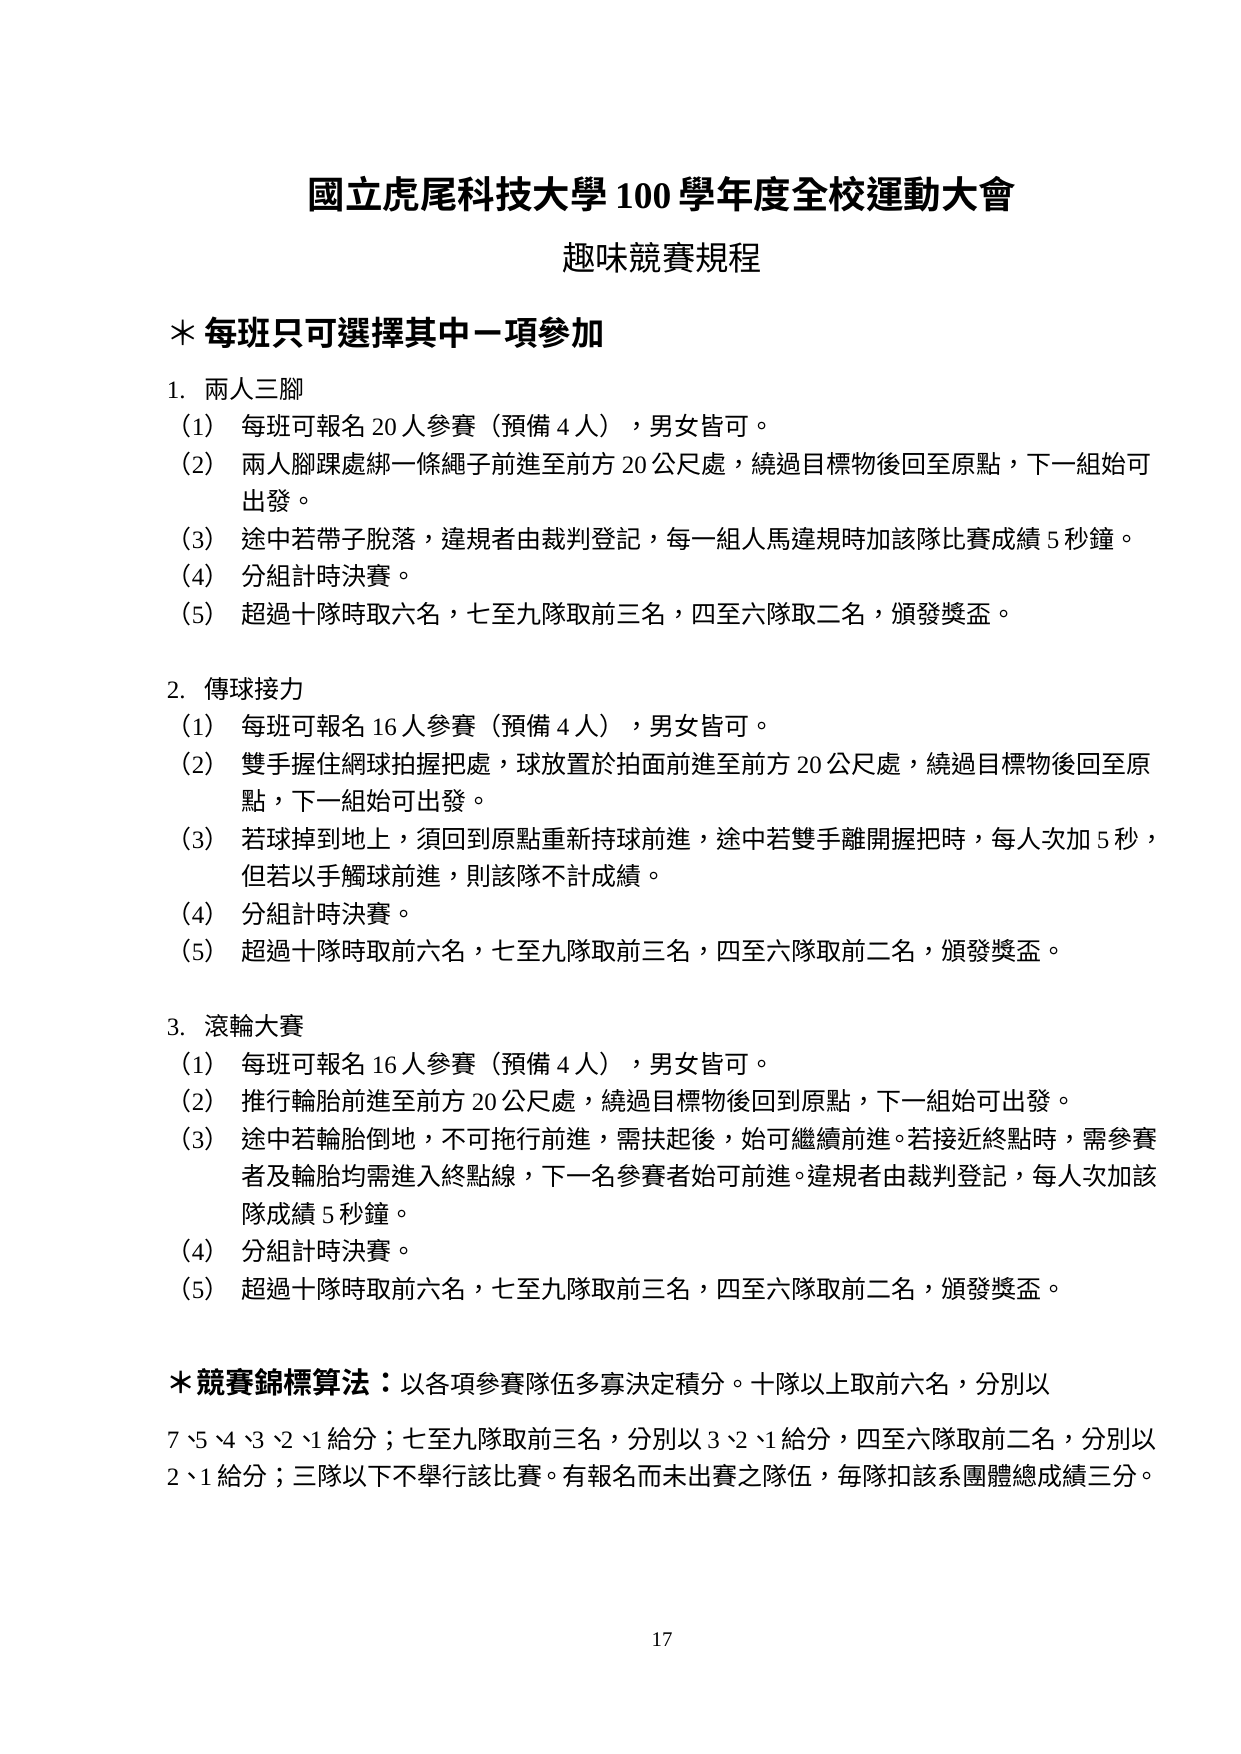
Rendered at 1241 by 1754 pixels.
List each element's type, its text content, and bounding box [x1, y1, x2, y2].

list 分組計時決賽。 [167, 556, 1157, 594]
list 分組計時決賽。 [167, 1231, 1157, 1269]
text ＊競賽錦標算法：以各項參賽隊伍多寡決定積分。十隊以上取前六名，分別以7、5、4、3、2、1給分；七至九隊取前三名，分別以3、2、1給分，四至六隊取前二名，分別以2、1給分；三隊以下不舉行該比賽。有報名而未出賽之隊伍，毎隊扣該系團體總成績三分。 [167, 1344, 1157, 1494]
list 推行輪胎前進至前方20公尺處，繞過目標物後回到原點，下一組始可出發。 [167, 1081, 1157, 1119]
list 每班可報名16人參賽（預備4人），男女皆可。 [167, 1044, 1157, 1081]
list 雙手握住網球拍握把處，球放置於拍面前進至前方20公尺處，繞過目標物後回至原點，下一組始可出發。 [167, 744, 1157, 819]
list 超過十隊時取六名，七至九隊取前三名，四至六隊取二名，頒發獎盃。 [167, 594, 1157, 631]
list 兩人腳踝處綁一條繩子前進至前方20公尺處，繞過目標物後回至原點，下一組始可出發。 [167, 444, 1157, 519]
list 傳球接力 [167, 669, 1157, 706]
text 國立虎尾科技大學100學年度全校運動大會 [167, 164, 1157, 219]
list 每班只可選擇其中ㄧ項參加 [167, 294, 1157, 369]
text 趣味競賽規程 [167, 219, 1157, 294]
list 超過十隊時取前六名，七至九隊取前三名，四至六隊取前二名，頒發獎盃。 [167, 1269, 1157, 1306]
list 每班可報名16人參賽（預備4人），男女皆可。 [167, 706, 1157, 744]
list 每班可報名20人參賽（預備4人），男女皆可。 [167, 406, 1157, 444]
list 分組計時決賽。 [167, 894, 1157, 931]
list 兩人三腳 [167, 369, 1157, 406]
list 超過十隊時取前六名，七至九隊取前三名，四至六隊取前二名，頒發獎盃。 [167, 931, 1157, 969]
list 途中若帶子脫落，違規者由裁判登記，每一組人馬違規時加該隊比賽成績5秒鐘。 [167, 519, 1157, 556]
list 途中若輪胎倒地，不可拖行前進，需扶起後，始可繼續前進。若接近終點時，需參賽者及輪胎均需進入終點線，下一名參賽者始可前進。違規者由裁判登記，每人次加該隊成績5秒鐘。 [167, 1119, 1157, 1231]
list 若球掉到地上，須回到原點重新持球前進，途中若雙手離開握把時，每人次加5秒，但若以手觸球前進，則該隊不計成績。 [167, 819, 1157, 894]
list 滾輪大賽 [167, 1006, 1157, 1044]
